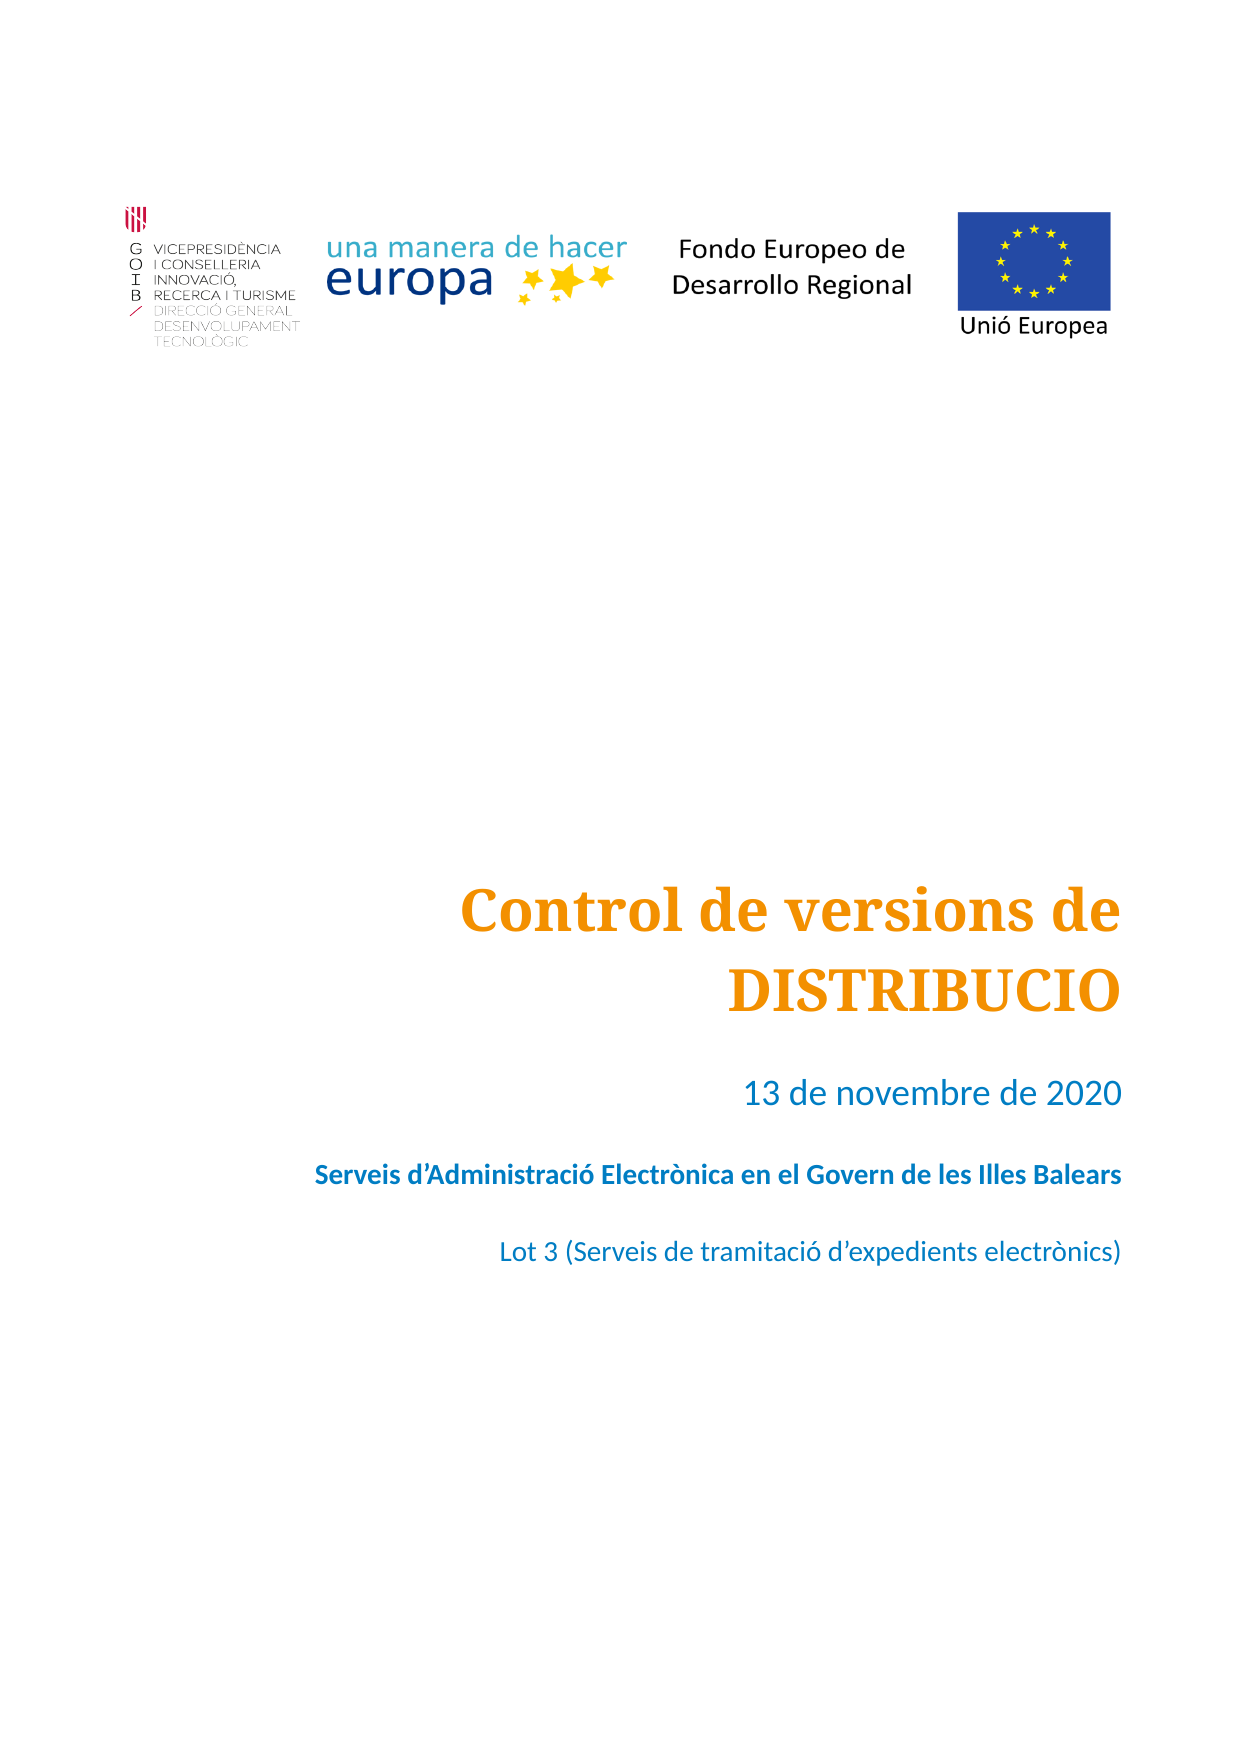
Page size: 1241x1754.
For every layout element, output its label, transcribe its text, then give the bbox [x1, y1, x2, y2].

picture [321, 202, 1122, 352]
picture [118, 202, 308, 351]
text Control de versions de DISTRIBUCIO [118, 869, 1122, 1028]
text Lot 3 (Serveis de tramitació d’expedients electrònics) [118, 1233, 1122, 1269]
text Serveis d’Administració Electrònica en el Govern de les Illes Balears [118, 1156, 1122, 1192]
text 13 de novembre de 2020 [118, 1069, 1122, 1115]
